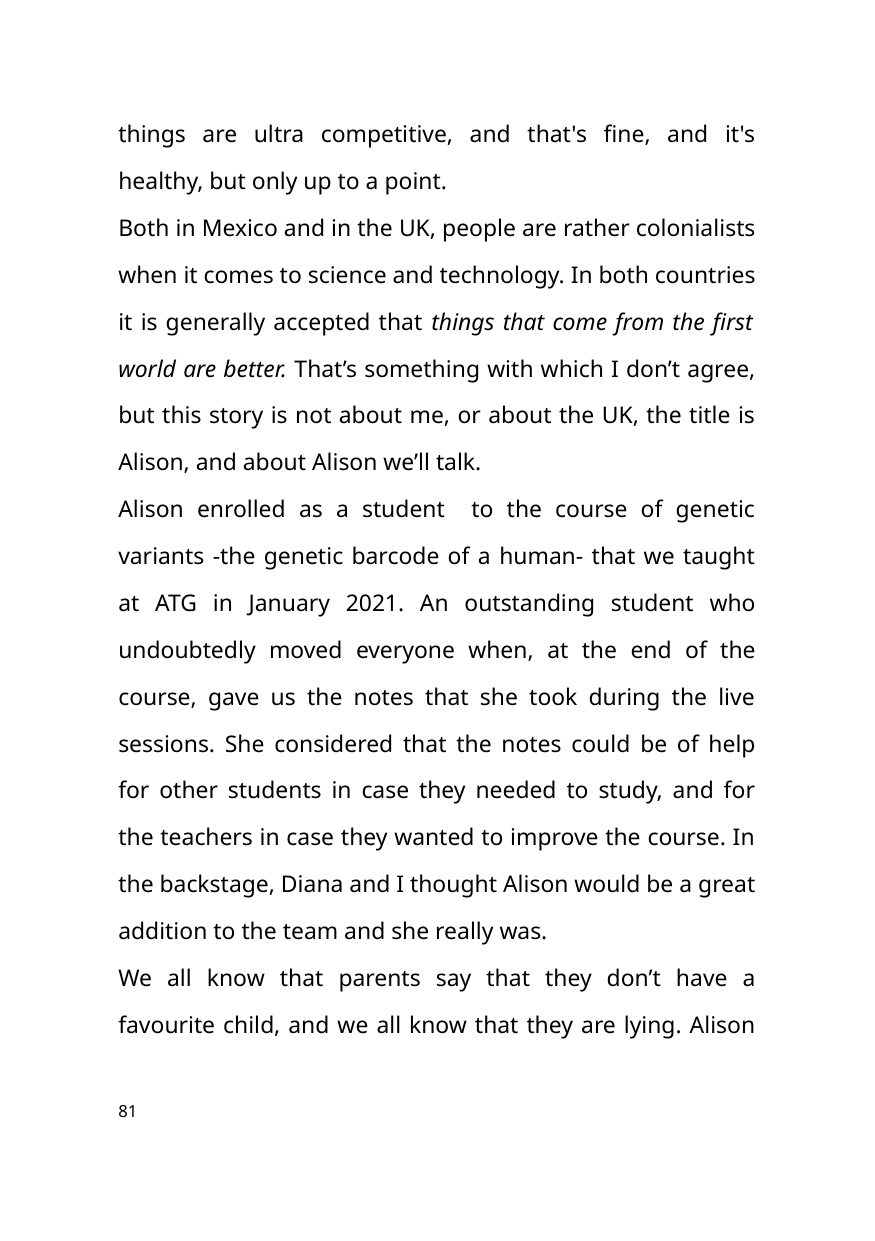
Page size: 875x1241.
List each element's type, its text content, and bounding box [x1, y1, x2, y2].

text We all know that parents say that they don’t have a favourite child, and we all know that they are lying. Alison [118, 962, 756, 1040]
text Alison enrolled as a student to the course of genetic variants -the genetic barcode of a human- that we taught at ATG in January 2021. An outstanding student who undoubtedly moved everyone when, at the end of the course, gave us the notes that she took during the live sessions. She considered that the notes could be of help for other students in case they needed to study, and for the teachers in case they wanted to improve the course. In the backstage, Diana and I thought Alison would be a great addition to the team and she really was. [118, 493, 756, 946]
text Both in Mexico and in the UK, people are rather colonialists when it comes to science and technology. In both countries it is generally accepted that things that come from the first world are better. That’s something with which I don’t agree, but this story is not about me, or about the UK, the title is Alison, and about Alison we’ll talk. [118, 212, 756, 477]
text things are ultra competitive, and that's fine, and it's healthy, but only up to a point. [118, 118, 756, 196]
